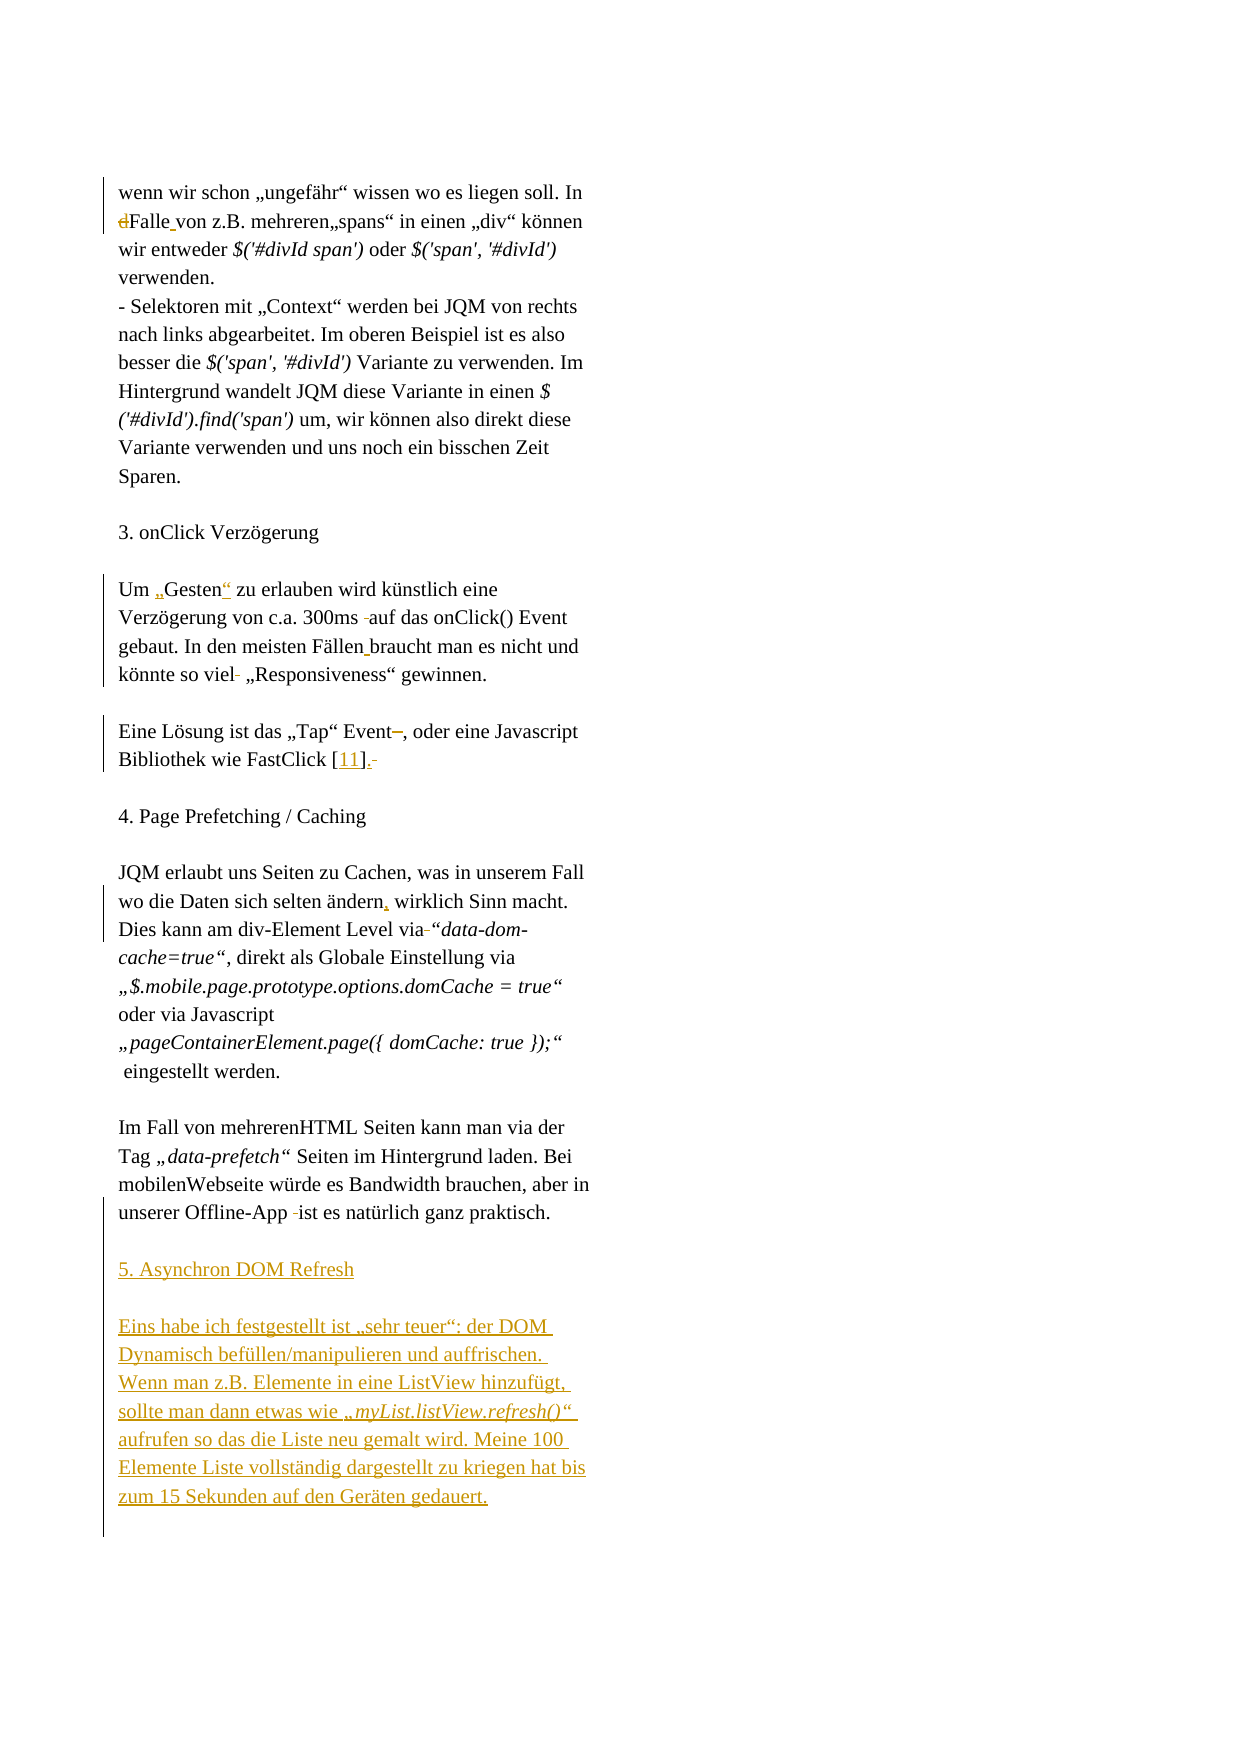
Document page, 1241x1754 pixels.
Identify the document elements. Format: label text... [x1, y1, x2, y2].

text 4. Page Prefetching / Caching [118, 800, 591, 829]
text wenn wir schon „ungefähr“ wissen wo es liegen soll. In Falle von z.B. mehreren„spans“ in einen „div“ können wir entweder $('#divId span') oder $('span', '#divId') verwenden. [118, 177, 591, 290]
text 5. Asynchron DOM Refresh [118, 1254, 591, 1282]
text Eine Lösung ist das „Tap“ Event, oder eine Javascript Bibliothek wie FastClick [11]. [118, 715, 591, 772]
text Um „Gesten“ zu erlauben wird künstlich eine Verzögerung von c.a. 300ms auf das onClick() Event gebaut. In den meisten Fällen braucht man es nicht und könnte so viel „Responsiveness“ gewinnen. [118, 574, 591, 687]
text 3. onClick Verzögerung [118, 517, 591, 545]
text - Selektoren mit „Context“ werden bei JQM von rechts nach links abgearbeitet. Im oberen Beispiel ist es also besser die $('span', '#divId') Variante zu verwenden. Im Hintergrund wandelt JQM diese Variante in einen $('#divId').find('span') um, wir können also direkt diese Variante verwenden und uns noch ein bisschen Zeit Sparen. [118, 290, 591, 489]
text Im Fall von mehrerenHTML Seiten kann man via der Tag „data-prefetch“ Seiten im Hintergrund laden. Bei mobilenWebseite würde es Bandwidth brauchen, aber in unserer Offline-App ist es natürlich ganz praktisch. [118, 1112, 591, 1225]
text Eins habe ich festgestellt ist „sehr teuer“: der DOM Dynamisch befüllen/manipulieren und auffrischen. Wenn man z.B. Elemente in eine ListView hinzufügt, sollte man dann etwas wie „myList.listView.refresh()“ aufrufen so das die Liste neu gemalt wird. Meine 100 Elemente Liste vollständig dargestellt zu kriegen hat bis zum 15 Sekunden auf den Geräten gedauert. [118, 1310, 591, 1509]
text eingestellt werden. [118, 1055, 591, 1084]
text JQM erlaubt uns Seiten zu Cachen, was in unserem Fall wo die Daten sich selten ändern, wirklich Sinn macht. Dies kann am div-Element Level via“data-dom-cache=true“, direkt als Globale Einstellung via „$.mobile.page.prototype.options.domCache = true“ oder via Javascript „pageContainerElement.page({ domCache: true });“ [118, 857, 591, 1055]
